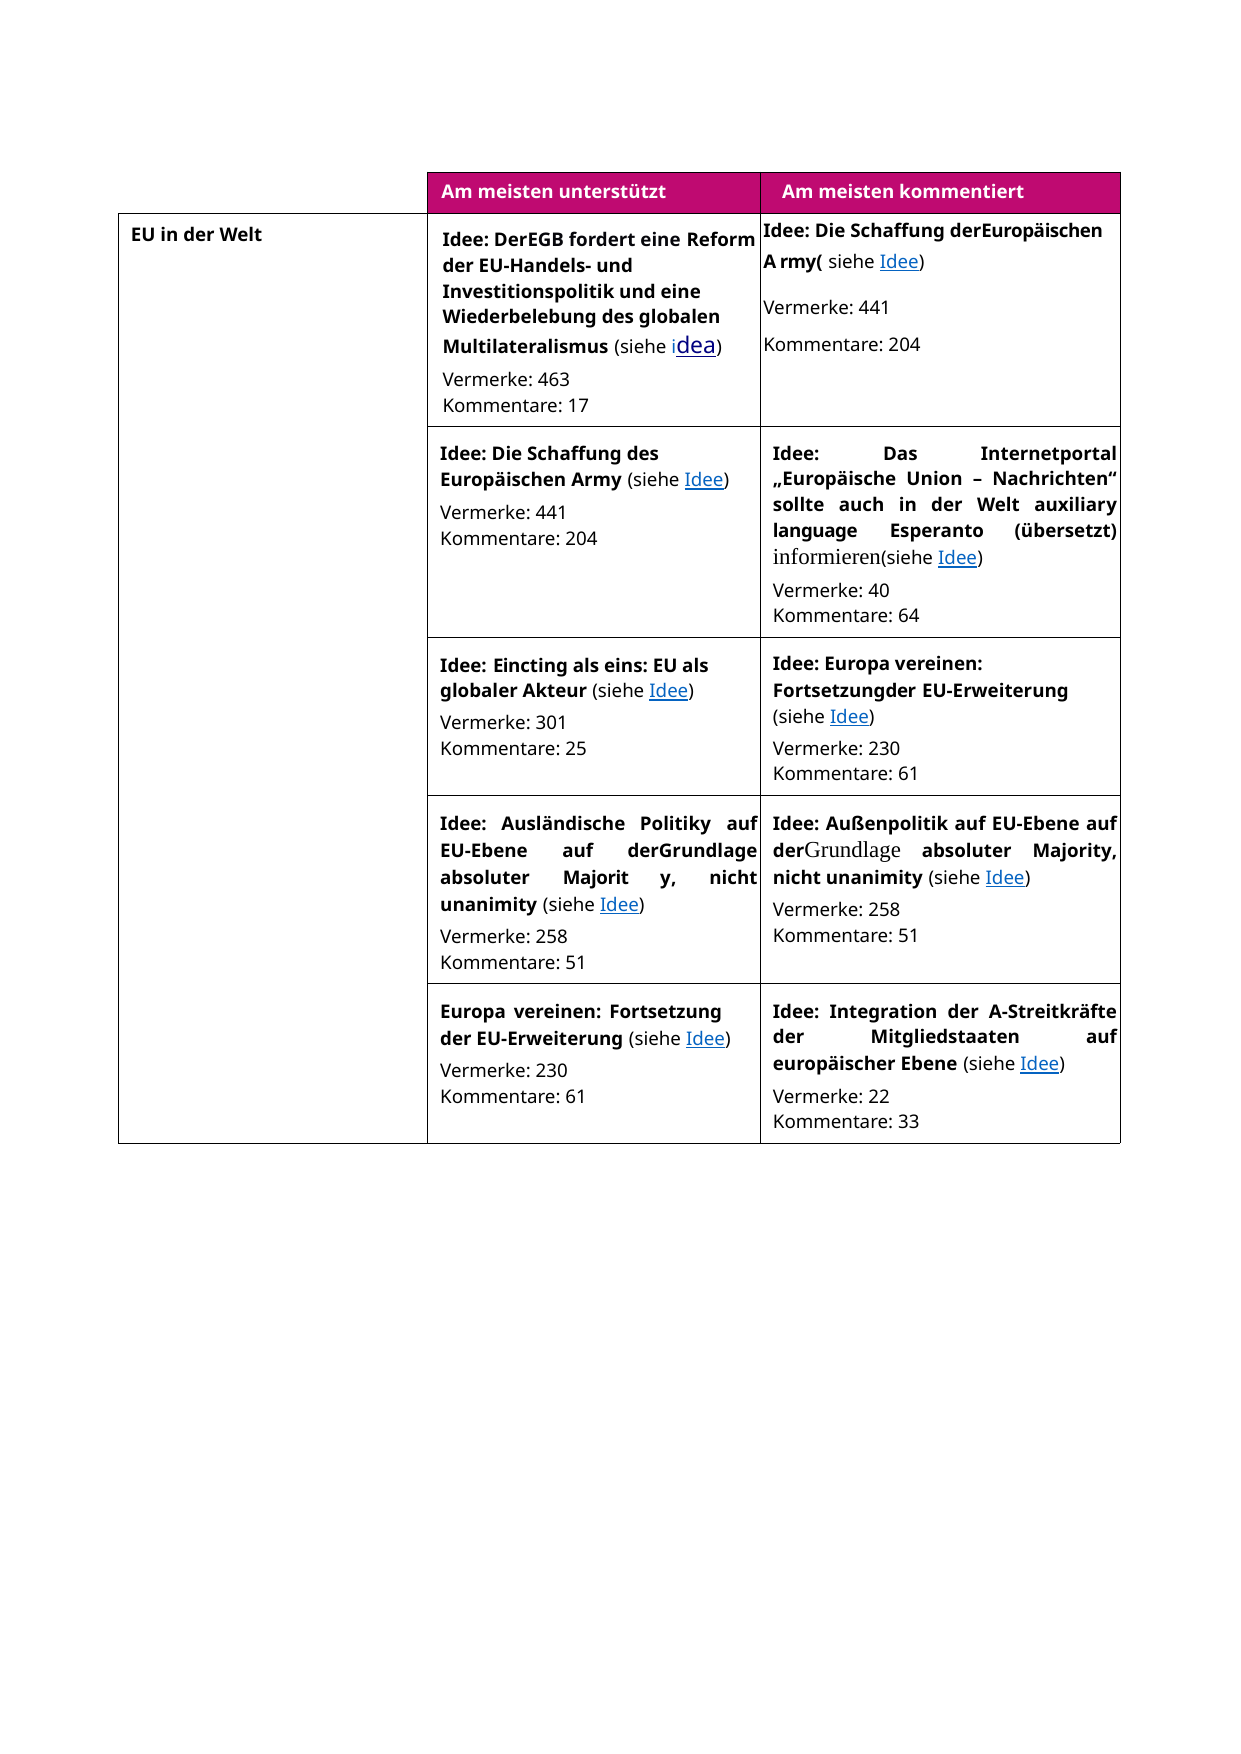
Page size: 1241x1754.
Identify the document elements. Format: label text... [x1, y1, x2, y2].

table_cell Idee: Außenpolitik auf EU-Ebene auf derGrundlage absoluter Majority, nicht unanimity (siehe Idee) Vermerke: 258 Kommentare: 51 [761, 796, 1120, 983]
table_header [1094, 173, 1120, 213]
table_header [118, 172, 427, 213]
table_cell Idee: Eincting als eins: EU als globaler Akteur (siehe Idee) Vermerke: 301 Kommentare: 25 [428, 638, 760, 795]
table_cell Idee: Das Internetportal „Europäische Union – Nachrichten“ sollte auch in der Welt auxiliary language Esperanto (übersetzt) informieren(siehe Idee) Vermerke: 40 Kommentare: 64 [761, 427, 1120, 637]
table_cell Idee: Integration der A-Streitkräfte der Mitgliedstaaten auf europäischer Ebene (siehe Idee) Vermerke: 22 Kommentare: 33 [761, 984, 1120, 1143]
table_cell Idee: Die Schaffung derEuropäischen A rmy( siehe Idee) Vermerke: 441 Kommentare: 204 [761, 214, 1120, 426]
table_header Am meisten kommentiert [782, 173, 1094, 213]
table_header Am meisten unterstützt [441, 173, 747, 213]
table_header [761, 173, 782, 213]
table_cell Idee: DerEGB fordert eine Reform der EU-Handels- und Investitionspolitik und eine Wiederbelebung des globalen Multilateralismus (siehe idea) Vermerke: 463 Kommentare: 17 [428, 214, 760, 426]
table_header [747, 173, 760, 213]
table_cell Idee: Ausländische Politiky auf EU-Ebene auf derGrundlage absoluter Majorit y, nicht unanimity (siehe Idee) Vermerke: 258 Kommentare: 51 [428, 796, 760, 983]
table_header [428, 173, 441, 213]
table_cell Idee: Die Schaffung des Europäischen Army (siehe Idee) Vermerke: 441 Kommentare: 204 [428, 427, 760, 637]
table_cell Idee: Europa vereinen: Fortsetzungder EU-Erweiterung (siehe Idee) Vermerke: 230 Kommentare: 61 [761, 638, 1120, 795]
table_cell Europa vereinen: Fortsetzung der EU-Erweiterung (siehe Idee) Vermerke: 230 Kommentare: 61 [428, 984, 760, 1143]
table_cell EU in der Welt [119, 214, 427, 1143]
